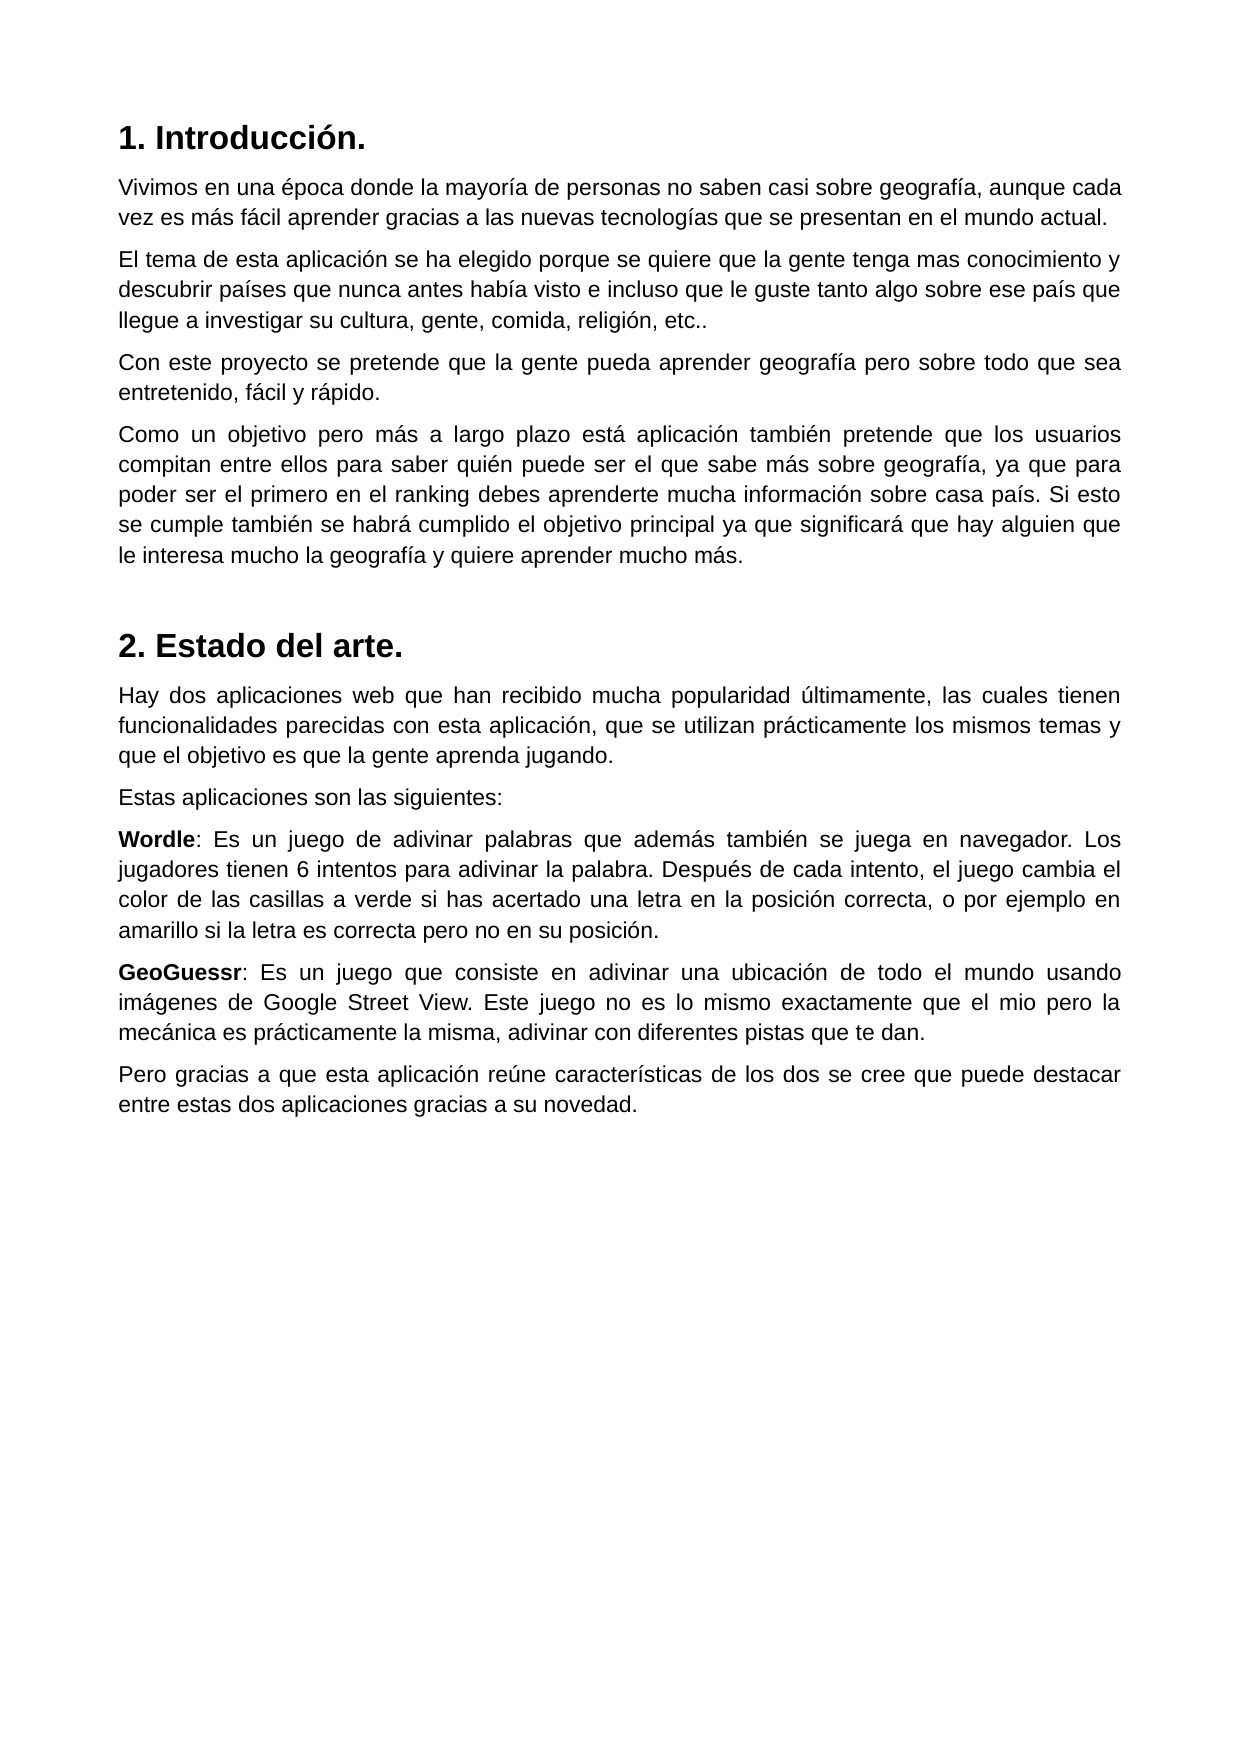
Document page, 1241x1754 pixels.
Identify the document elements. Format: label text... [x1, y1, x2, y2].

text Estas aplicaciones son las siguientes: [118, 784, 1122, 810]
text GeoGuessr: Es un juego que consiste en adivinar una ubicación de todo el mundo usando imágenes de Google Street View. Este juego no es lo mismo exactamente que el mio pero la mecánica es prácticamente la misma, adivinar con diferentes pistas que te dan. [118, 958, 1122, 1045]
text Como un objetivo pero más a largo plazo está aplicación también pretende que los usuarios compitan entre ellos para saber quién puede ser el que sabe más sobre geografía, ya que para poder ser el primero en el ranking debes aprenderte mucha información sobre casa país. Si esto se cumple también se habrá cumplido el objetivo principal ya que significará que hay alguien que le interesa mucho la geografía y quiere aprender mucho más. [118, 421, 1122, 568]
text Hay dos aplicaciones web que han recibido mucha popularidad últimamente, las cuales tienen funcionalidades parecidas con esta aplicación, que se utilizan prácticamente los mismos temas y que el objetivo es que la gente aprenda jugando. [118, 682, 1122, 768]
text Con este proyecto se pretende que la gente pueda aprender geografía pero sobre todo que sea entretenido, fácil y rápido. [118, 349, 1122, 405]
text 1. Introducción. [118, 118, 1122, 157]
text Wordle: Es un juego de adivinar palabras que además también se juega en navegador. Los jugadores tienen 6 intentos para adivinar la palabra. Después de cada intento, el juego cambia el color de las casillas a verde si has acertado una letra en la posición correcta, o por ejemplo en amarillo si la letra es correcta pero no en su posición. [118, 826, 1122, 943]
text Pero gracias a que esta aplicación reúne características de los dos se cree que puede destacar entre estas dos aplicaciones gracias a su novedad. [118, 1061, 1122, 1117]
text 2. Estado del arte. [118, 626, 1122, 664]
text El tema de esta aplicación se ha elegido porque se quiere que la gente tenga mas conocimiento y descubrir países que nunca antes había visto e incluso que le guste tanto algo sobre ese país que llegue a investigar su cultura, gente, comida, religión, etc.. [118, 246, 1122, 333]
text Vivimos en una época donde la mayoría de personas no saben casi sobre geografía, aunque cada vez es más fácil aprender gracias a las nuevas tecnologías que se presentan en el mundo actual. [118, 174, 1122, 231]
